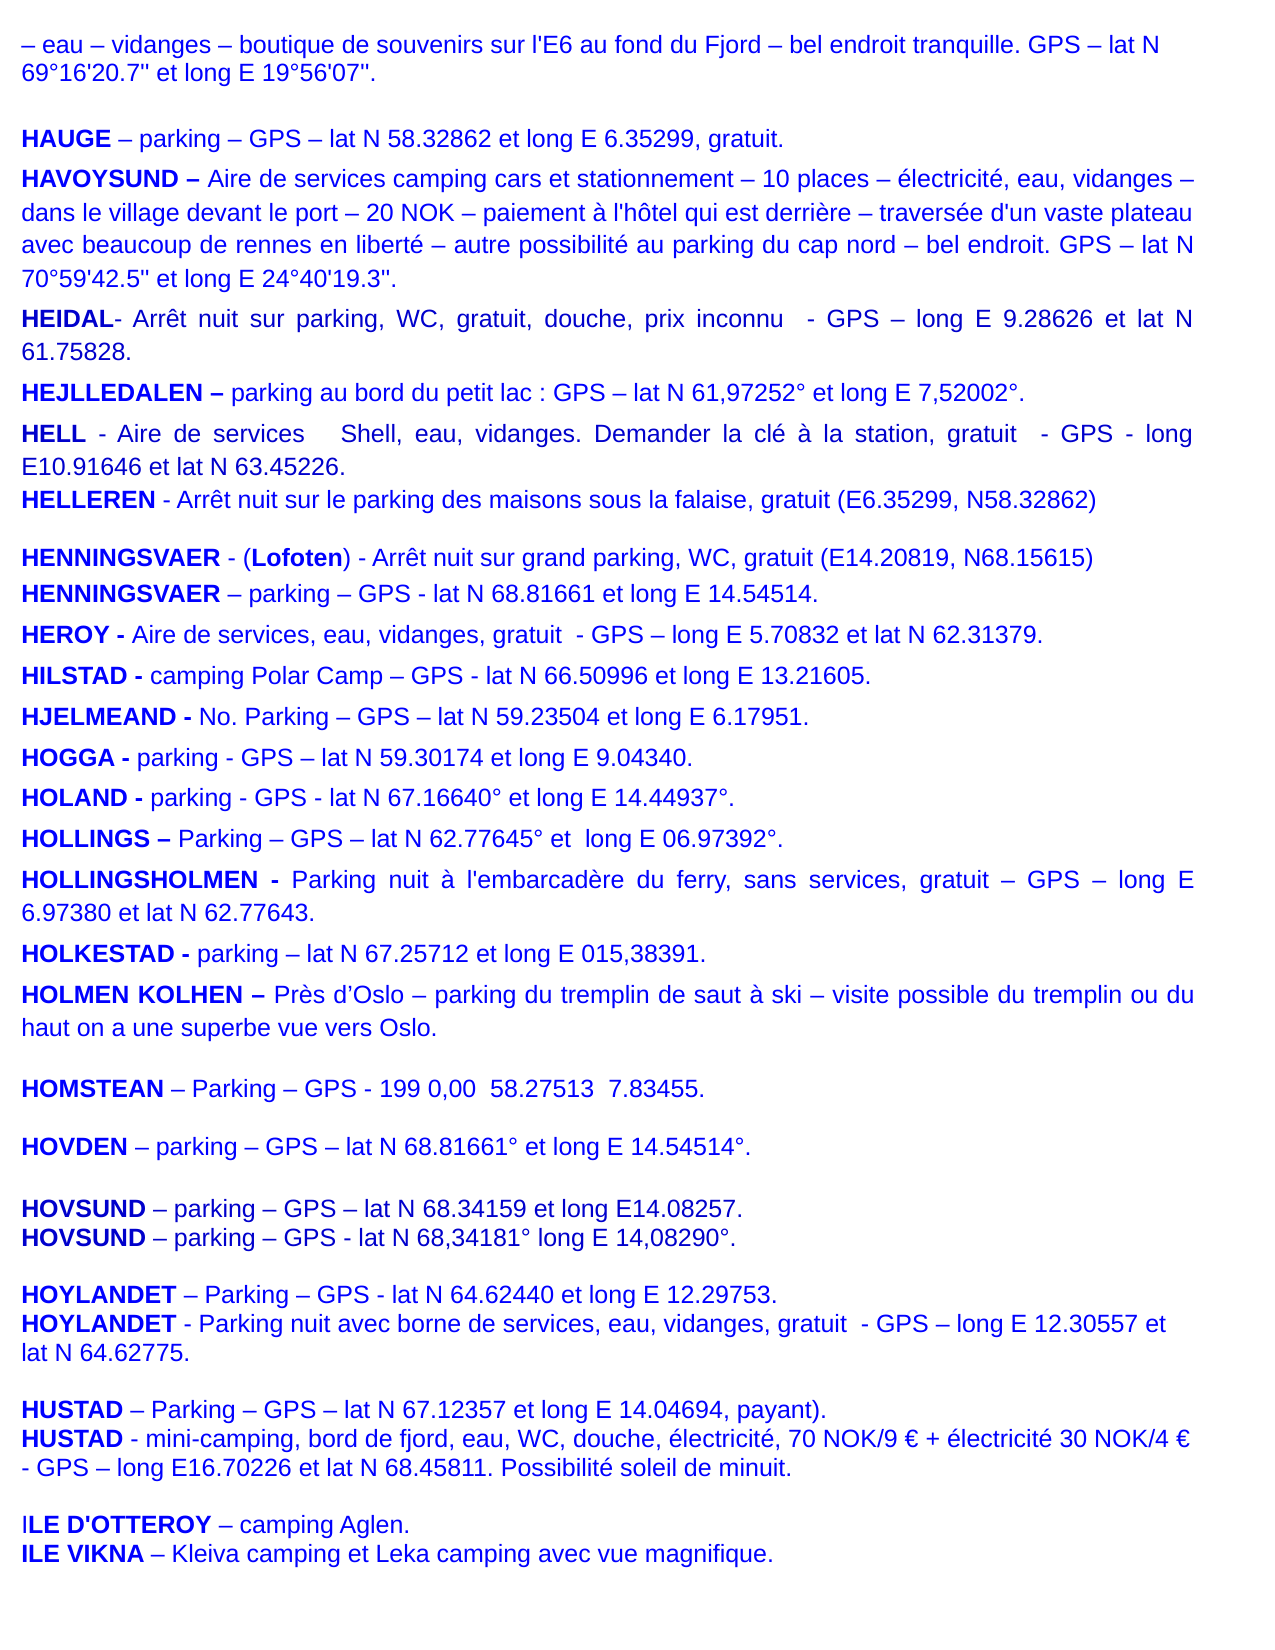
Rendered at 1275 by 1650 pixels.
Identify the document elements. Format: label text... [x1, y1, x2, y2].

text HOMSTEAN – Parking – GPS - 199 0,00 58.27513 7.83455. [21, 1074, 1196, 1103]
text HENNINGSVAER – parking – GPS - lat N 68.81661 et long E 14.54514. [21, 579, 1196, 608]
text HENNINGSVAER - (Lofoten) - Arrêt nuit sur grand parking, WC, gratuit (E14.20819, N68.15615) [21, 543, 1196, 571]
text HOVSUND – parking – GPS – lat N 68.34159 et long E14.08257. [21, 1194, 1196, 1222]
text ILE D'OTTEROY – camping Aglen. [21, 1510, 1196, 1539]
text HELLEREN - Arrêt nuit sur le parking des maisons sous la falaise, gratuit (E6.35299, N58.32862) [21, 485, 1196, 514]
text HOLMEN KOLHEN – Près d’Oslo – parking du tremplin de saut à ski – visite possible du tremplin ou du haut on a une superbe vue vers Oslo. [21, 980, 1196, 1041]
text HELL - Aire de services Shell, eau, vidanges. Demander la clé à la station, gratuit - GPS - long E10.91646 et lat N 63.45226. [21, 419, 1196, 481]
text HEROY - Aire de services, eau, vidanges, gratuit - GPS – long E 5.70832 et lat N 62.31379. [21, 620, 1196, 649]
text HOLKESTAD - parking – lat N 67.25712 et long E 015,38391. [21, 939, 1196, 968]
text HOLLINGSHOLMEN - Parking nuit à l'embarcadère du ferry, sans services, gratuit – GPS – long E 6.97380 et lat N 62.77643. [21, 865, 1196, 927]
text HEIDAL- Arrêt nuit sur parking, WC, gratuit, douche, prix inconnu - GPS – long E 9.28626 et lat N 61.75828. [21, 304, 1196, 366]
text HAUGE – parking – GPS – lat N 58.32862 et long E 6.35299, gratuit. [21, 124, 1196, 152]
text HOYLANDET - Parking nuit avec borne de services, eau, vidanges, gratuit - GPS – long E 12.30557 et lat N 64.62775. [21, 1309, 1196, 1366]
text HOLLINGS – Parking – GPS – lat N 62.77645° et long E 06.97392°. [21, 824, 1196, 853]
subtitle ILE VIKNA – Kleiva camping et Leka camping avec vue magnifique. [21, 1539, 1196, 1567]
text HOVDEN – parking – GPS – lat N 68.81661° et long E 14.54514°. [21, 1132, 1196, 1161]
text HILSTAD - camping Polar Camp – GPS - lat N 66.50996 et long E 13.21605. [21, 661, 1196, 689]
text HOLAND - parking - GPS - lat N 67.16640° et long E 14.44937°. [21, 783, 1196, 812]
text HEJLLEDALEN – parking au bord du petit lac : GPS – lat N 61,97252° et long E 7,52002°. [21, 378, 1196, 407]
text HJELMEAND - No. Parking – GPS – lat N 59.23504 et long E 6.17951. [21, 702, 1196, 730]
text HOVSUND – parking – GPS - lat N 68,34181° long E 14,08290°. [21, 1222, 1196, 1251]
text HOYLANDET – Parking – GPS - lat N 64.62440 et long E 12.29753. [21, 1280, 1196, 1309]
text HAVOYSUND – Aire de services camping cars et stationnement – 10 places – électricité, eau, vidanges – dans le village devant le port – 20 NOK – paiement à l'hôtel qui est derrière – traversée d'un vaste plateau avec beaucoup de rennes en liberté – autre possibilité au parking du cap nord – bel endroit. GPS – lat N 70°59'42.5'' et long E 24°40'19.3''. [21, 164, 1196, 292]
text HUSTAD – Parking – GPS – lat N 67.12357 et long E 14.04694, payant). [21, 1395, 1196, 1424]
text HOGGA - parking - GPS – lat N 59.30174 et long E 9.04340. [21, 742, 1196, 771]
text HUSTAD - mini-camping, bord de fjord, eau, WC, douche, électricité, 70 NOK/9 € + électricité 30 NOK/4 € - GPS – long E16.70226 et lat N 68.45811. Possibilité soleil de minuit. [21, 1424, 1196, 1481]
text – eau – vidanges – boutique de souvenirs sur l'E6 au fond du Fjord – bel endroit tranquille. GPS – lat N 69°16'20.7'' et long E 19°56'07''. [21, 29, 1196, 87]
